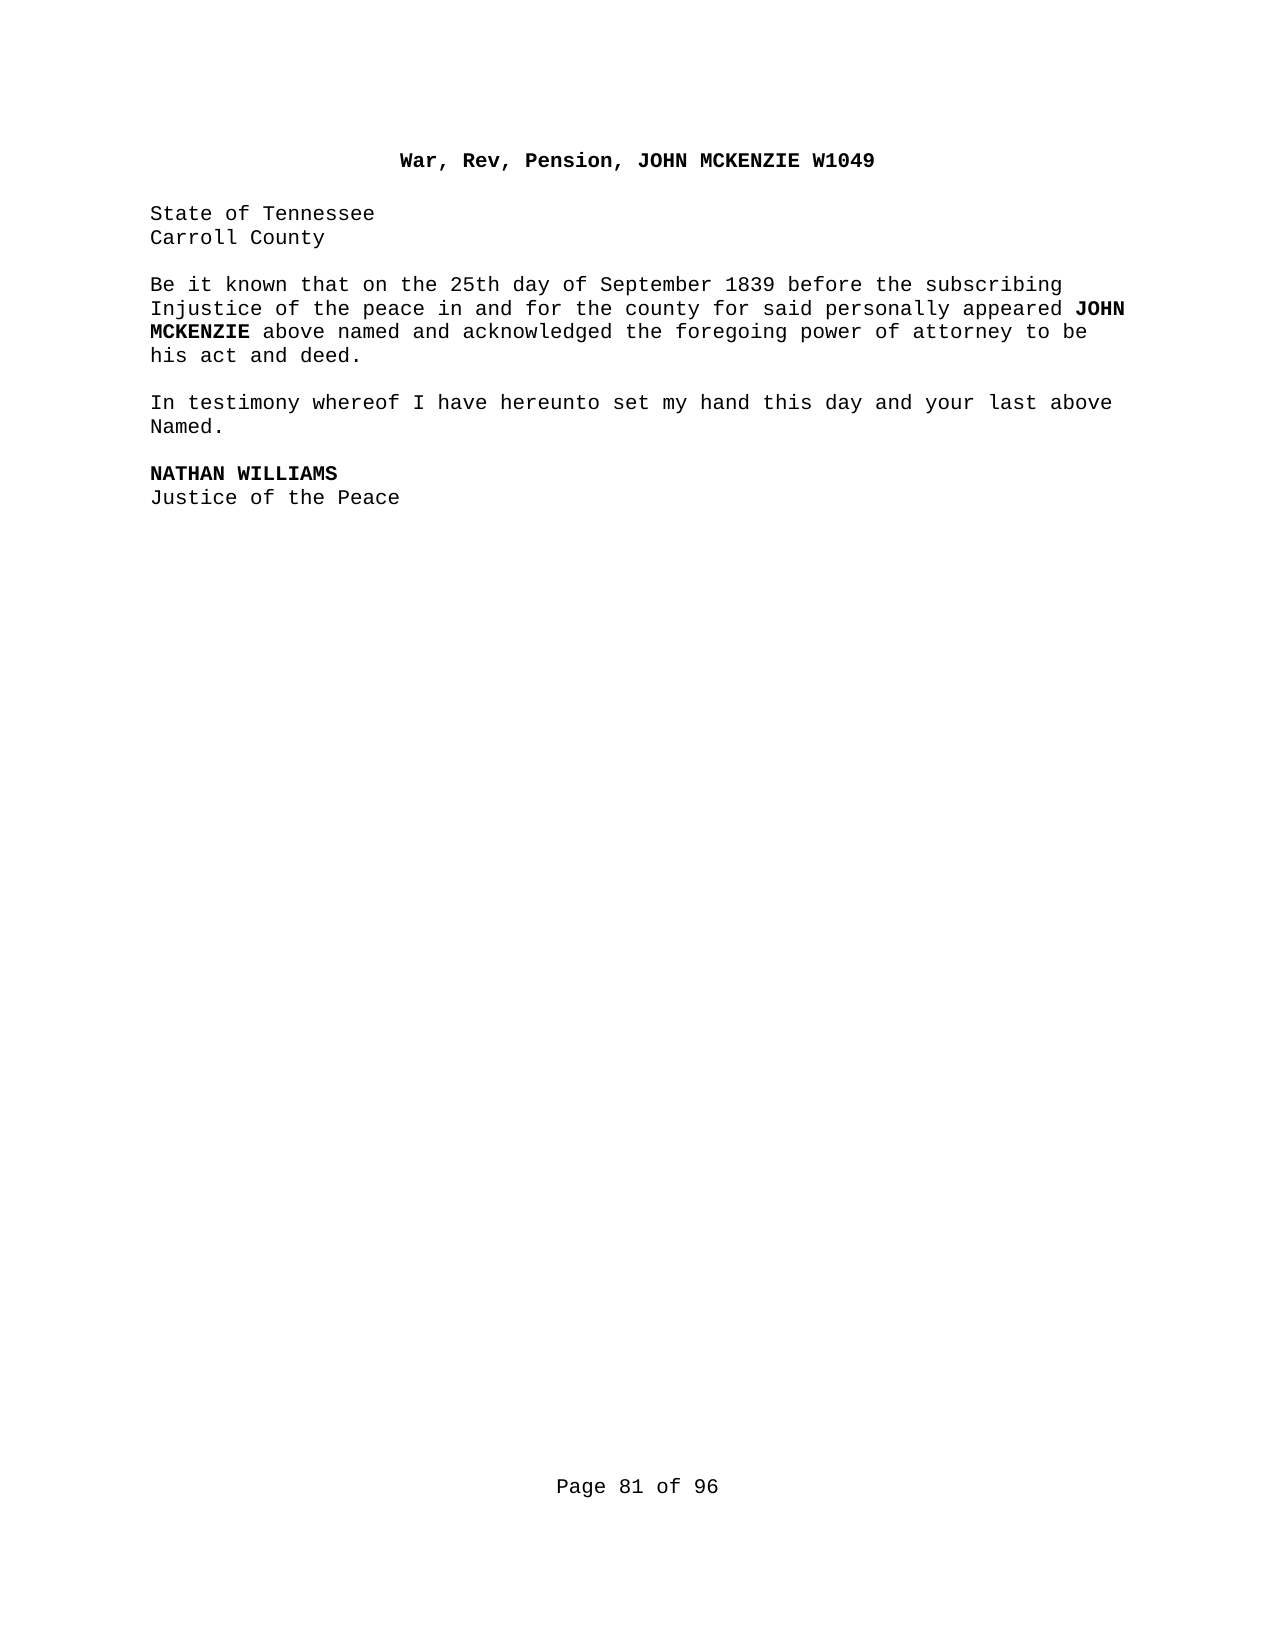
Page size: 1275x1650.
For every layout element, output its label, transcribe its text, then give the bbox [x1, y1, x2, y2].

text In testimony whereof I have hereunto set my hand this day and your last above Named. [150, 392, 1125, 439]
text Carroll County [150, 227, 1125, 250]
text Justice of the Peace [150, 487, 1125, 511]
text State of Tennessee [150, 203, 1125, 227]
text Be it known that on the 25th day of September 1839 before the subscribing Injustice of the peace in and for the county for said personally appeared John McKenzie above named and acknowledged the foregoing power of attorney to be his act and deed. [150, 274, 1125, 369]
text Nathan Williams [150, 463, 1125, 487]
